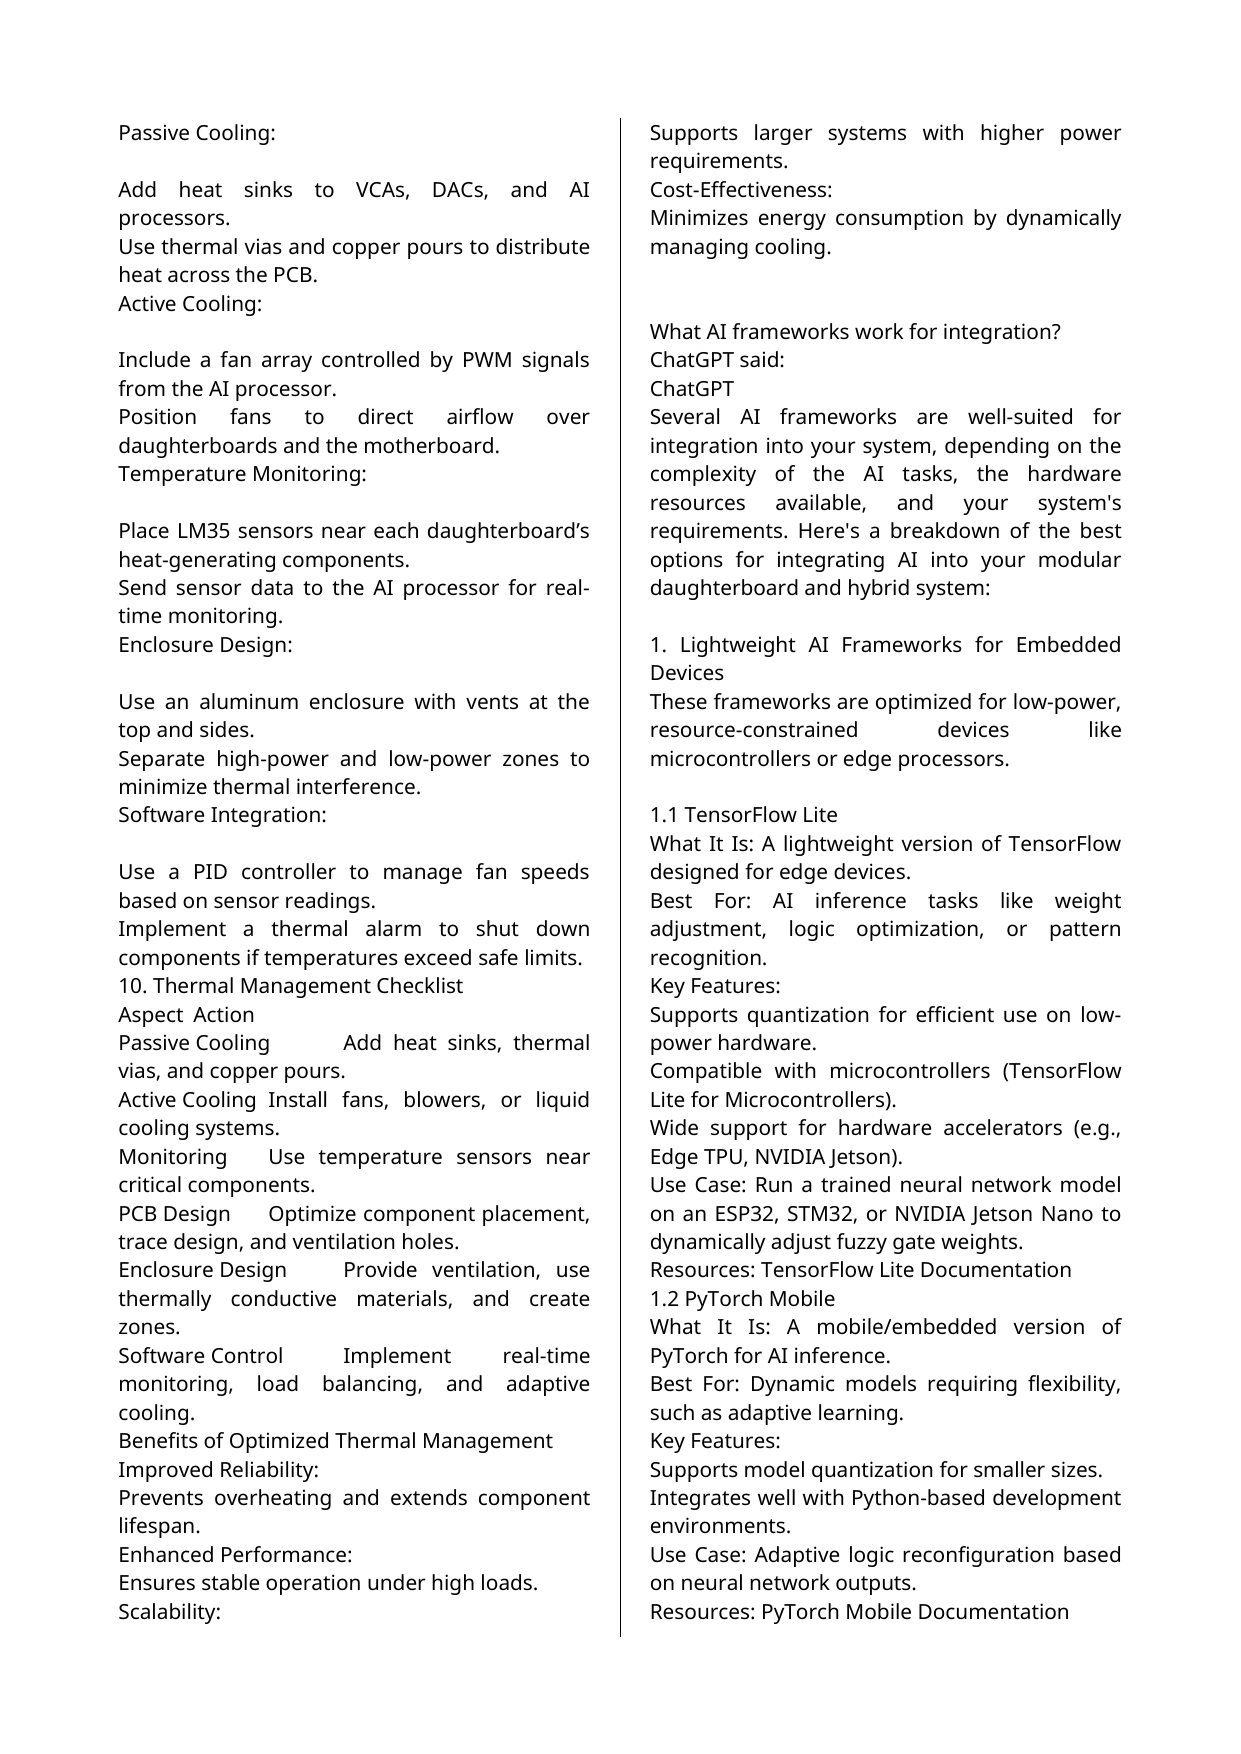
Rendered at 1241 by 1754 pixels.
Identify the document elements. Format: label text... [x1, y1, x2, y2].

text Integrates well with Python-based development environments. [649, 1483, 1122, 1540]
text Place LM35 sensors near each daughterboard’s heat-generating components. [118, 516, 591, 573]
text Use an aluminum enclosure with vents at the top and sides. [118, 687, 591, 744]
text Monitoring Use temperature sensors near critical components. [118, 1142, 591, 1199]
text Best For: AI inference tasks like weight adjustment, logic optimization, or pattern recognition. [649, 886, 1122, 971]
text Use Case: Run a trained neural network model on an ESP32, STM32, or NVIDIA Jetson Nano to dynamically adjust fuzzy gate weights. [649, 1170, 1122, 1256]
text Cost-Effectiveness: [649, 175, 1122, 203]
text Resources: PyTorch Mobile Documentation [649, 1597, 1122, 1625]
text Software Integration: [118, 801, 591, 829]
text 1.2 PyTorch Mobile [649, 1284, 1122, 1312]
text Scalability: [118, 1597, 591, 1625]
text These frameworks are optimized for low-power, resource-constrained devices like microcontrollers or edge processors. [649, 687, 1122, 772]
text Supports larger systems with higher power requirements. [649, 118, 1122, 175]
text Software Control Implement real-time monitoring, load balancing, and adaptive cooling. [118, 1341, 591, 1426]
text Position fans to direct airflow over daughterboards and the motherboard. [118, 402, 591, 459]
text Enhanced Performance: [118, 1540, 591, 1568]
text 1. Lightweight AI Frameworks for Embedded Devices [649, 630, 1122, 687]
text Key Features: [649, 1426, 1122, 1455]
text 10. Thermal Management Checklist [118, 971, 591, 1000]
text Several AI frameworks are well-suited for integration into your system, depending on the complexity of the AI tasks, the hardware resources available, and your system's requirements. Here's a breakdown of the best options for integrating AI into your modular daughterboard and hybrid system: [649, 402, 1122, 602]
text Ensures stable operation under high loads. [118, 1568, 591, 1597]
text Add heat sinks to VCAs, DACs, and AI processors. [118, 175, 591, 232]
text PCB Design Optimize component placement, trace design, and ventilation holes. [118, 1199, 591, 1256]
text Use Case: Adaptive logic reconfiguration based on neural network outputs. [649, 1540, 1122, 1597]
text Include a fan array controlled by PWM signals from the AI processor. [118, 346, 591, 402]
text Active Cooling Install fans, blowers, or liquid cooling systems. [118, 1085, 591, 1142]
text What It Is: A lightweight version of TensorFlow designed for edge devices. [649, 829, 1122, 886]
text Send sensor data to the AI processor for real-time monitoring. [118, 573, 591, 630]
text Supports quantization for efficient use on low-power hardware. [649, 1000, 1122, 1057]
text Supports model quantization for smaller sizes. [649, 1455, 1122, 1483]
text Passive Cooling Add heat sinks, thermal vias, and copper pours. [118, 1028, 591, 1085]
text Enclosure Design Provide ventilation, use thermally conductive materials, and create zones. [118, 1256, 591, 1341]
text Prevents overheating and extends component lifespan. [118, 1483, 591, 1540]
text Enclosure Design: [118, 630, 591, 658]
text Compatible with microcontrollers (TensorFlow Lite for Microcontrollers). [649, 1057, 1122, 1113]
text Resources: TensorFlow Lite Documentation [649, 1256, 1122, 1284]
text Minimizes energy consumption by dynamically managing cooling. [649, 203, 1122, 260]
text Use thermal vias and copper pours to distribute heat across the PCB. [118, 232, 591, 289]
text Implement a thermal alarm to shut down components if temperatures exceed safe limits. [118, 914, 591, 971]
text What AI frameworks work for integration? [649, 317, 1122, 346]
text Best For: Dynamic models requiring flexibility, such as adaptive learning. [649, 1369, 1122, 1426]
text Wide support for hardware accelerators (e.g., Edge TPU, NVIDIA Jetson). [649, 1113, 1122, 1170]
text Passive Cooling: [118, 118, 591, 147]
text 1.1 TensorFlow Lite [649, 801, 1122, 829]
text Improved Reliability: [118, 1455, 591, 1483]
text ChatGPT said: [649, 346, 1122, 374]
text Separate high-power and low-power zones to minimize thermal interference. [118, 744, 591, 801]
text Aspect Action [118, 1000, 591, 1028]
text Use a PID controller to manage fan speeds based on sensor readings. [118, 857, 591, 914]
text Key Features: [649, 971, 1122, 1000]
text What It Is: A mobile/embedded version of PyTorch for AI inference. [649, 1312, 1122, 1369]
text Active Cooling: [118, 289, 591, 317]
text Temperature Monitoring: [118, 459, 591, 488]
text ChatGPT [649, 374, 1122, 402]
text Benefits of Optimized Thermal Management [118, 1426, 591, 1455]
